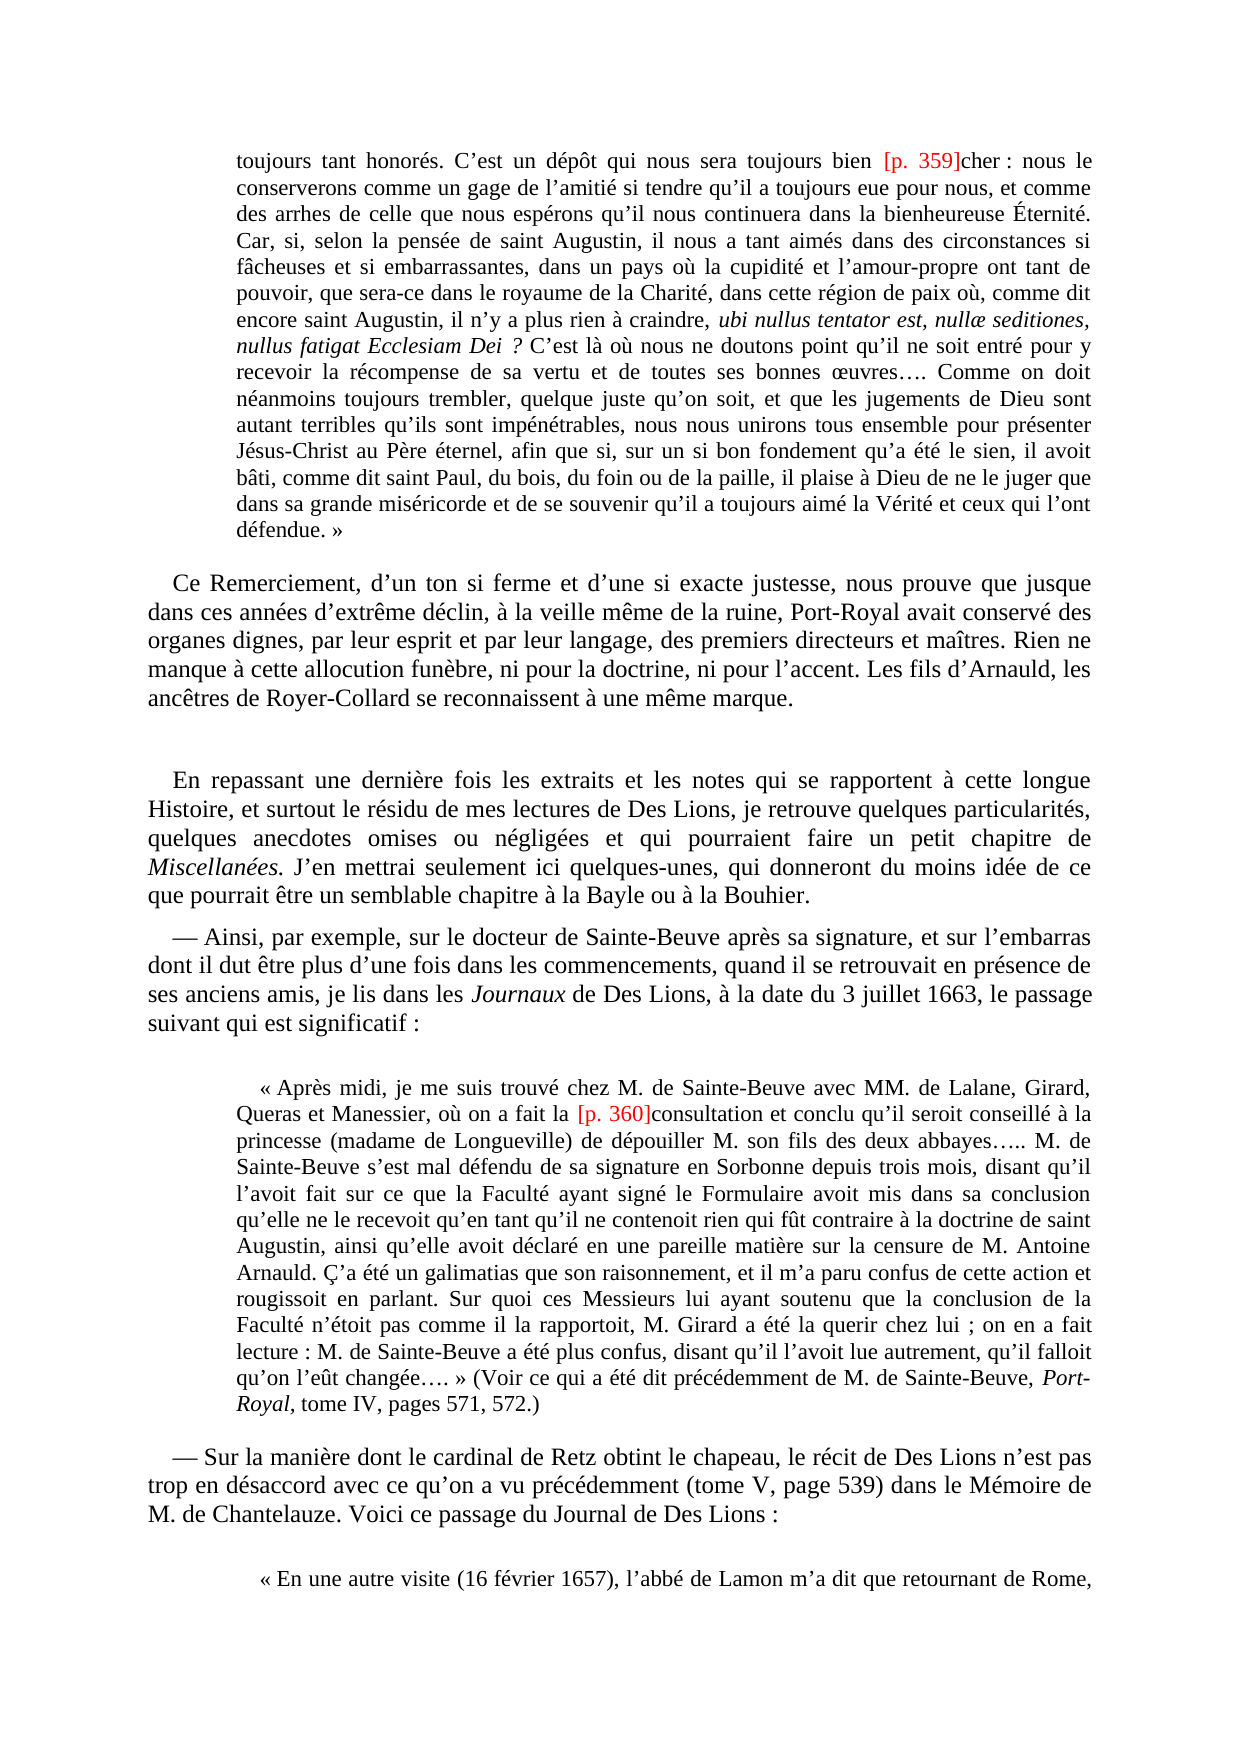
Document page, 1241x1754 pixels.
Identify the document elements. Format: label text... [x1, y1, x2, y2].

text « Après midi, je me suis trouvé chez M. de Sainte-Beuve avec MM. de Lalane, Girard, Queras et Manessier, où on a fait la [p. 360]consultation et conclu qu’il seroit conseillé à la princesse (madame de Longueville) de dépouiller M. son fils des deux abbayes….. M. de Sainte-Beuve s’est mal défendu de sa signature en Sorbonne depuis trois mois, disant qu’il l’avoit fait sur ce que la Faculté ayant signé le Formulaire avoit mis dans sa conclusion qu’elle ne le recevoit qu’en tant qu’il ne contenoit rien qui fût contraire à la doctrine de saint Augustin, ainsi qu’elle avoit déclaré en une pareille matière sur la censure de M. Antoine Arnauld. Ç’a été un galimatias que son raisonnement, et il m’a paru confus de cette action et rougissoit en parlant. Sur quoi ces Messieurs lui ayant soutenu que la conclusion de la Faculté n’étoit pas comme il la rapportoit, M. Girard a été la querir chez lui ; on en a fait lecture : M. de Sainte-Beuve a été plus confus, disant qu’il l’avoit lue autrement, qu’il falloit qu’on l’eût changée…. » (Voir ce qui a été dit précédemment de M. de Sainte-Beuve, Port-Royal, tome IV, pages 571, 572.) [236, 1074, 1093, 1417]
text En repassant une dernière fois les extraits et les notes qui se rapportent à cette longue Histoire, et surtout le résidu de mes lectures de Des Lions, je retrouve quelques particularités, quelques anecdotes omises ou négligées et qui pourraient faire un petit chapitre de Miscellanées. J’en mettrai seulement ici quelques-unes, qui donneront du moins idée de ce que pourrait être un semblable chapitre à la Bayle ou à la Bouhier. [148, 765, 1093, 909]
text — Ainsi, par exemple, sur le docteur de Sainte-Beuve après sa signature, et sur l’embarras dont il dut être plus d’une fois dans les commencements, quand il se retrouvait en présence de ses anciens amis, je lis dans les Journaux de Des Lions, à la date du 3 juillet 1663, le passage suivant qui est significatif : [148, 922, 1093, 1037]
text — Sur la manière dont le cardinal de Retz obtint le chapeau, le récit de Des Lions n’est pas trop en désaccord avec ce qu’on a vu précédemment (tome V, page 539) dans le Mémoire de M. de Chantelauze. Voici ce passage du Journal de Des Lions : [148, 1442, 1093, 1528]
text toujours tant honorés. C’est un dépôt qui nous sera toujours bien [p. 359]cher : nous le conserverons comme un gage de l’amitié si tendre qu’il a toujours eue pour nous, et comme des arrhes de celle que nous espérons qu’il nous continuera dans la bienheureuse Éternité. Car, si, selon la pensée de saint Augustin, il nous a tant aimés dans des circonstances si fâcheuses et si embarrassantes, dans un pays où la cupidité et l’amour-propre ont tant de pouvoir, que sera-ce dans le royaume de la Charité, dans cette région de paix où, comme dit encore saint Augustin, il n’y a plus rien à craindre, ubi nullus tentator est, nullæ seditiones, nullus fatigat Ecclesiam Dei ? C’est là où nous ne doutons point qu’il ne soit entré pour y recevoir la récompense de sa vertu et de toutes ses bonnes œuvres…. Comme on doit néanmoins toujours trembler, quelque juste qu’on soit, et que les jugements de Dieu sont autant terribles qu’ils sont impénétrables, nous nous unirons tous ensemble pour présenter Jésus-Christ au Père éternel, afin que si, sur un si bon fondement qu’a été le sien, il avoit bâti, comme dit saint Paul, du bois, du foin ou de la paille, il plaise à Dieu de ne le juger que dans sa grande miséricorde et de se souvenir qu’il a toujours aimé la Vérité et ceux qui l’ont défendue. » [236, 148, 1093, 543]
text Ce Remerciement, d’un ton si ferme et d’une si exacte justesse, nous prouve que jusque dans ces années d’extrême déclin, à la veille même de la ruine, Port-Royal avait conservé des organes dignes, par leur esprit et par leur langage, des premiers directeurs et maîtres. Rien ne manque à cette allocution funèbre, ni pour la doctrine, ni pour l’accent. Les fils d’Arnauld, les ancêtres de Royer-Collard se reconnaissent à une même marque. [148, 568, 1093, 712]
text « En une autre visite (16 février 1657), l’abbé de Lamon m’a dit que retournant de Rome, [236, 1566, 1093, 1592]
